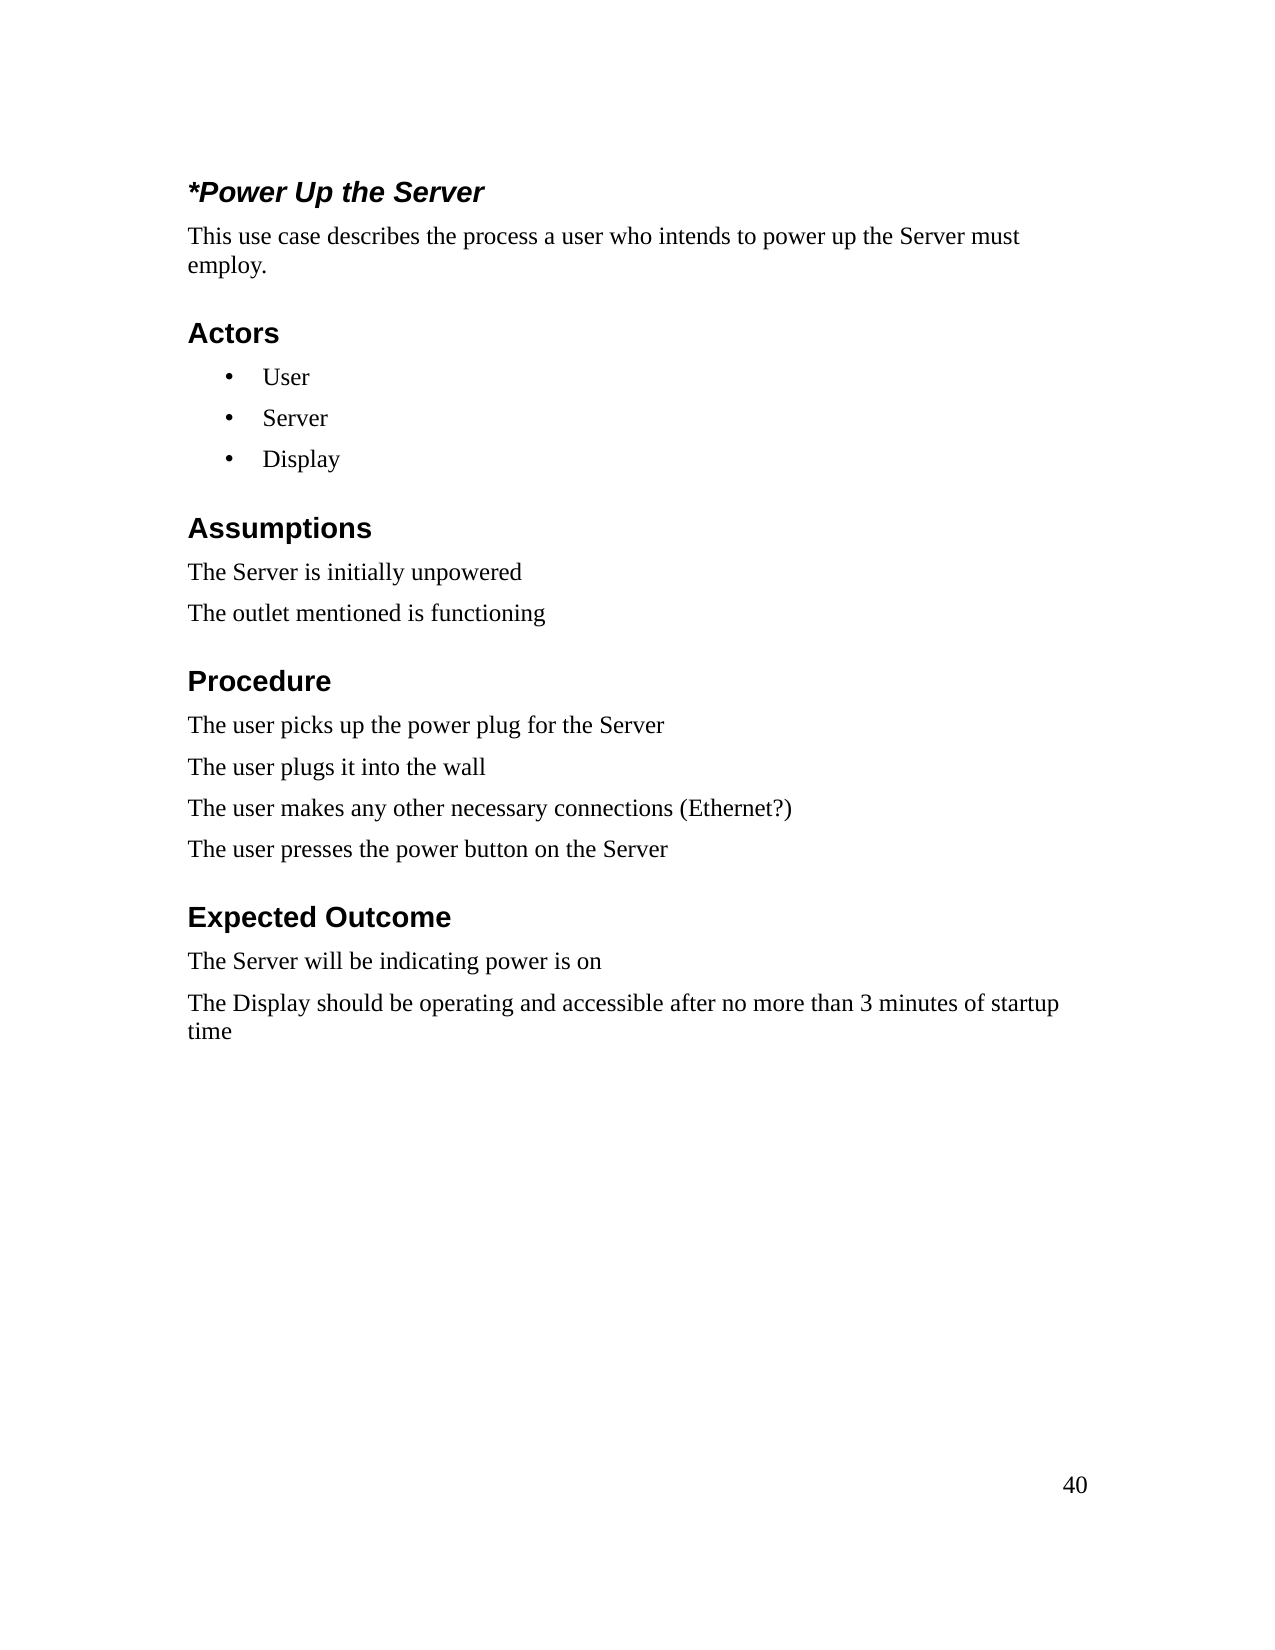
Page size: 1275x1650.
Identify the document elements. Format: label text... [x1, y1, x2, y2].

text The outlet mentioned is functioning [187, 598, 1087, 627]
list Server [225, 403, 1087, 432]
text The Display should be operating and accessible after no more than 3 minutes of startup time [187, 988, 1087, 1045]
list Display [225, 444, 1087, 473]
subtitle Procedure [187, 664, 1087, 698]
subtitle Assumptions [187, 511, 1087, 544]
text The user picks up the power plug for the Server [187, 710, 1087, 739]
subtitle Expected Outcome [187, 900, 1087, 934]
text The user makes any other necessary connections (Ethernet?) [187, 793, 1087, 822]
subtitle Actors [187, 316, 1087, 349]
text The Server will be indicating power is on [187, 946, 1087, 975]
subtitle *Power Up the Server [187, 175, 1087, 208]
text The Server is initially unpowered [187, 557, 1087, 586]
text This use case describes the process a user who intends to power up the Server must employ. [187, 221, 1087, 278]
text The user plugs it into the wall [187, 752, 1087, 780]
list User [225, 362, 1087, 391]
text The user presses the power button on the Server [187, 834, 1087, 863]
